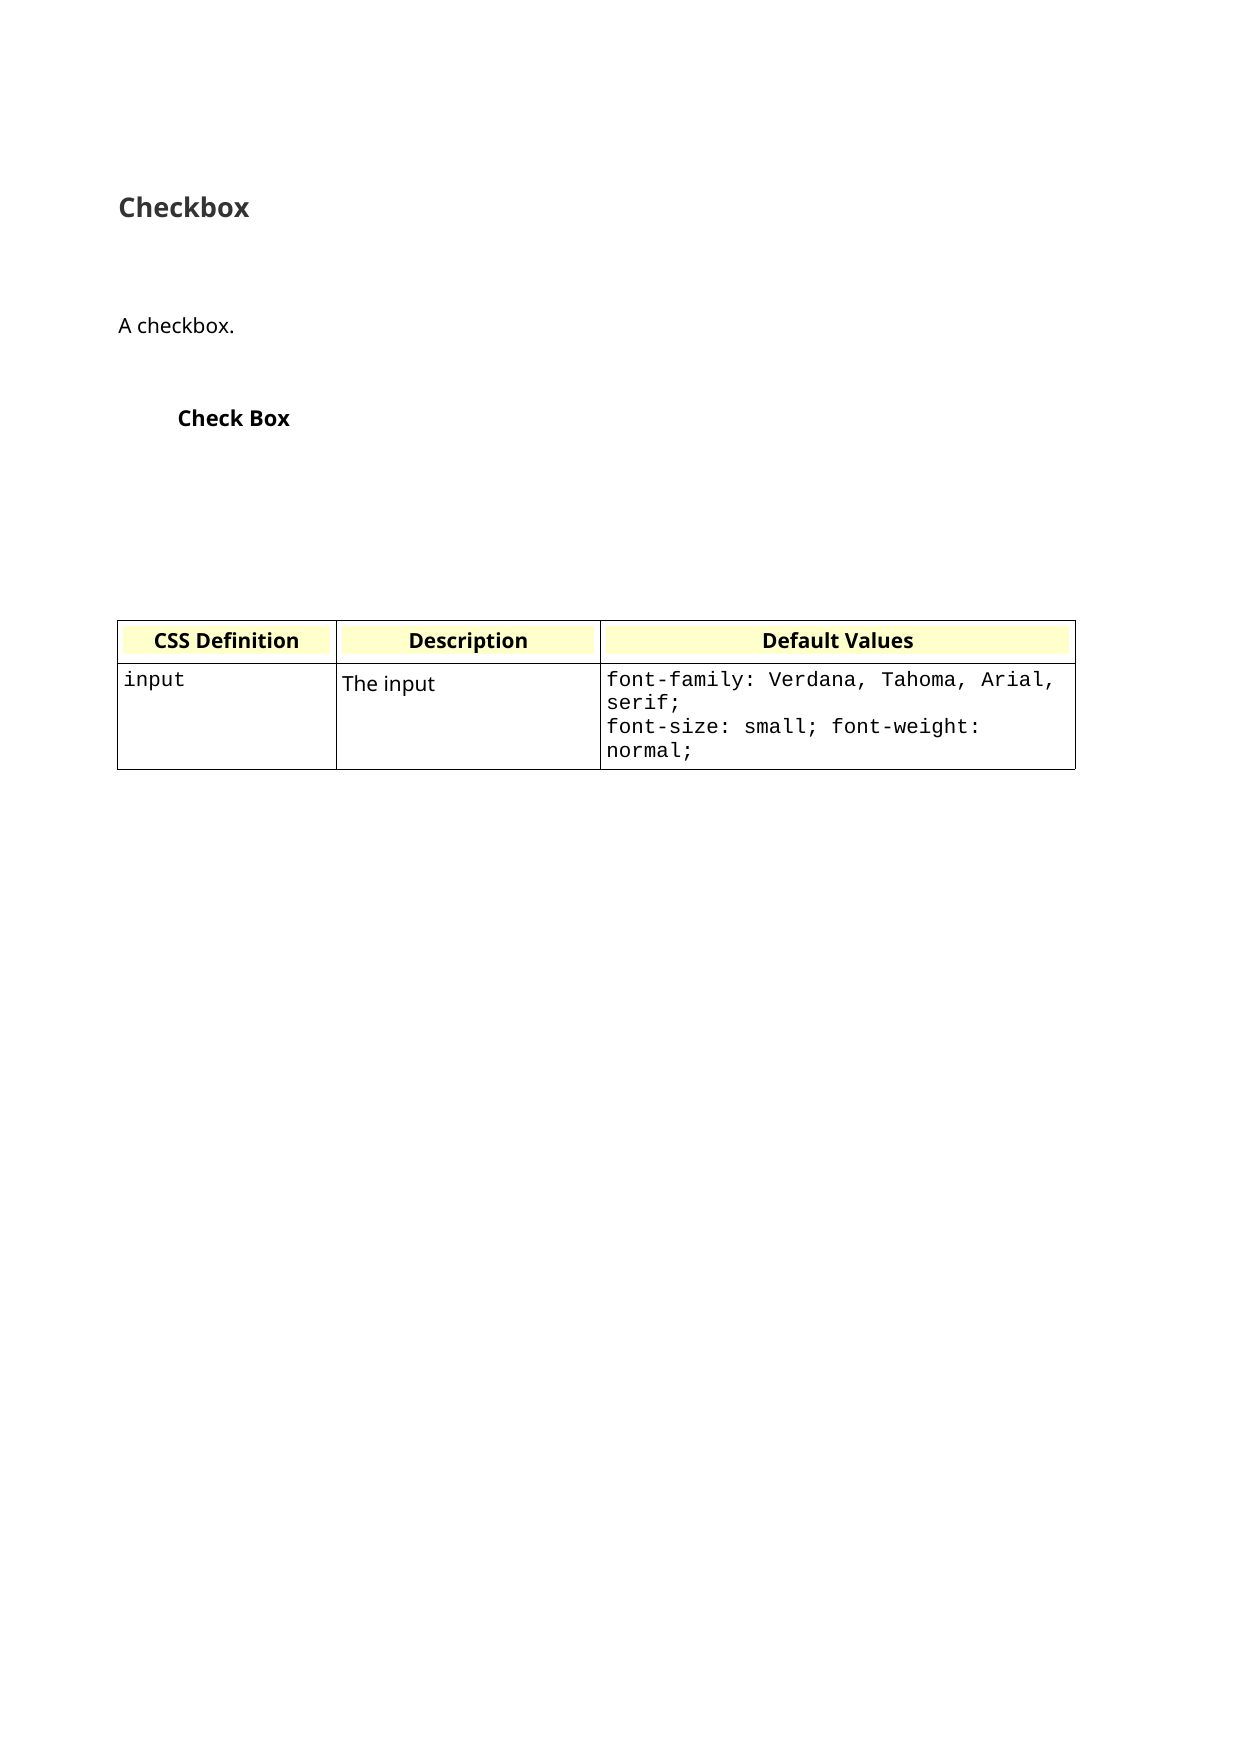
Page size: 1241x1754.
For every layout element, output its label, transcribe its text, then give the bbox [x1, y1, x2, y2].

table_header CSS Definition [118, 621, 336, 663]
table_cell The input [337, 664, 600, 769]
subtitle Check Box [177, 402, 1122, 432]
table_header Default Values [601, 621, 1075, 663]
subtitle Checkbox [118, 189, 1122, 226]
table_header Description [337, 621, 600, 663]
table_cell input [118, 664, 336, 769]
table_cell font-family: Verdana, Tahoma, Arial, serif; font-size: small; font-weight: normal; [601, 664, 1075, 769]
text A checkbox. [118, 270, 1122, 339]
